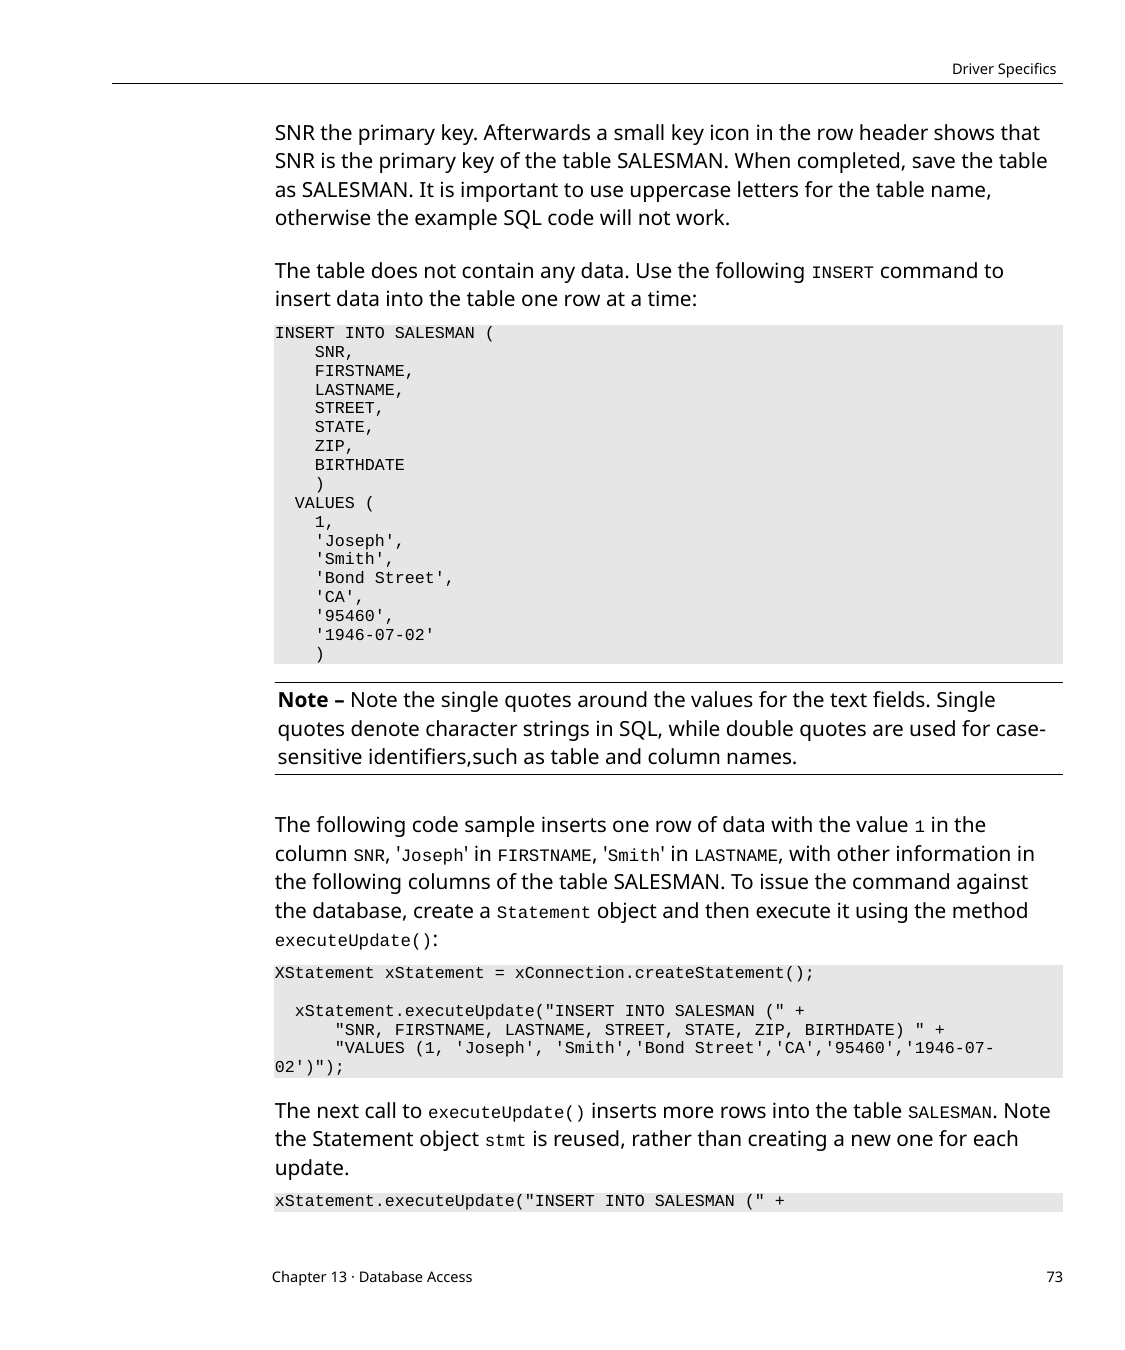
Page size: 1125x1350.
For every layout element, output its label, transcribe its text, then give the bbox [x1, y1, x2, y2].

text The table does not contain any data. Use the following INSERT command to insert data into the table one row at a time: [274, 256, 1063, 313]
text SNR the primary key. Afterwards a small key icon in the row header shows that SNR is the primary key of the table SALESMAN. When completed, save the table as SALESMAN. It is important to use uppercase letters for the table name, otherwise the example SQL code will not work. [274, 118, 1063, 232]
list Note the single quotes around the values for the text fields. Single quotes denote character strings in SQL, while double quotes are used for case-sensitive identifiers,such as table and column names. [274, 683, 1063, 774]
text The next call to executeUpdate() inserts more rows into the table SALESMAN. Note the Statement object stmt is reused, rather than creating a new one for each update. [274, 1096, 1063, 1181]
text The following code sample inserts one row of data with the value 1 in the column SNR, 'Joseph' in FIRSTNAME, 'Smith' in LASTNAME, with other information in the following columns of the table SALESMAN. To issue the command against the database, create a Statement object and then execute it using the method executeUpdate(): [274, 811, 1063, 953]
text XStatement xStatement = xConnection.createStatement(); xStatement.executeUpdate("INSERT INTO SALESMAN (" + "SNR, FIRSTNAME, LASTNAME, STREET, STATE, ZIP, BIRTHDATE) " + "VALUES (1, 'Joseph', 'Smith','Bond Street','CA','95460','1946-07-02')"); [274, 965, 1063, 1078]
text xStatement.executeUpdate("INSERT INTO SALESMAN (" + [274, 1193, 1063, 1212]
text INSERT INTO SALESMAN ( SNR, FIRSTNAME, LASTNAME, STREET, STATE, ZIP, BIRTHDATE ) VALUES ( 1, 'Joseph', 'Smith', 'Bond Street', 'CA', '95460', '1946-07-02' ) [274, 325, 1063, 664]
